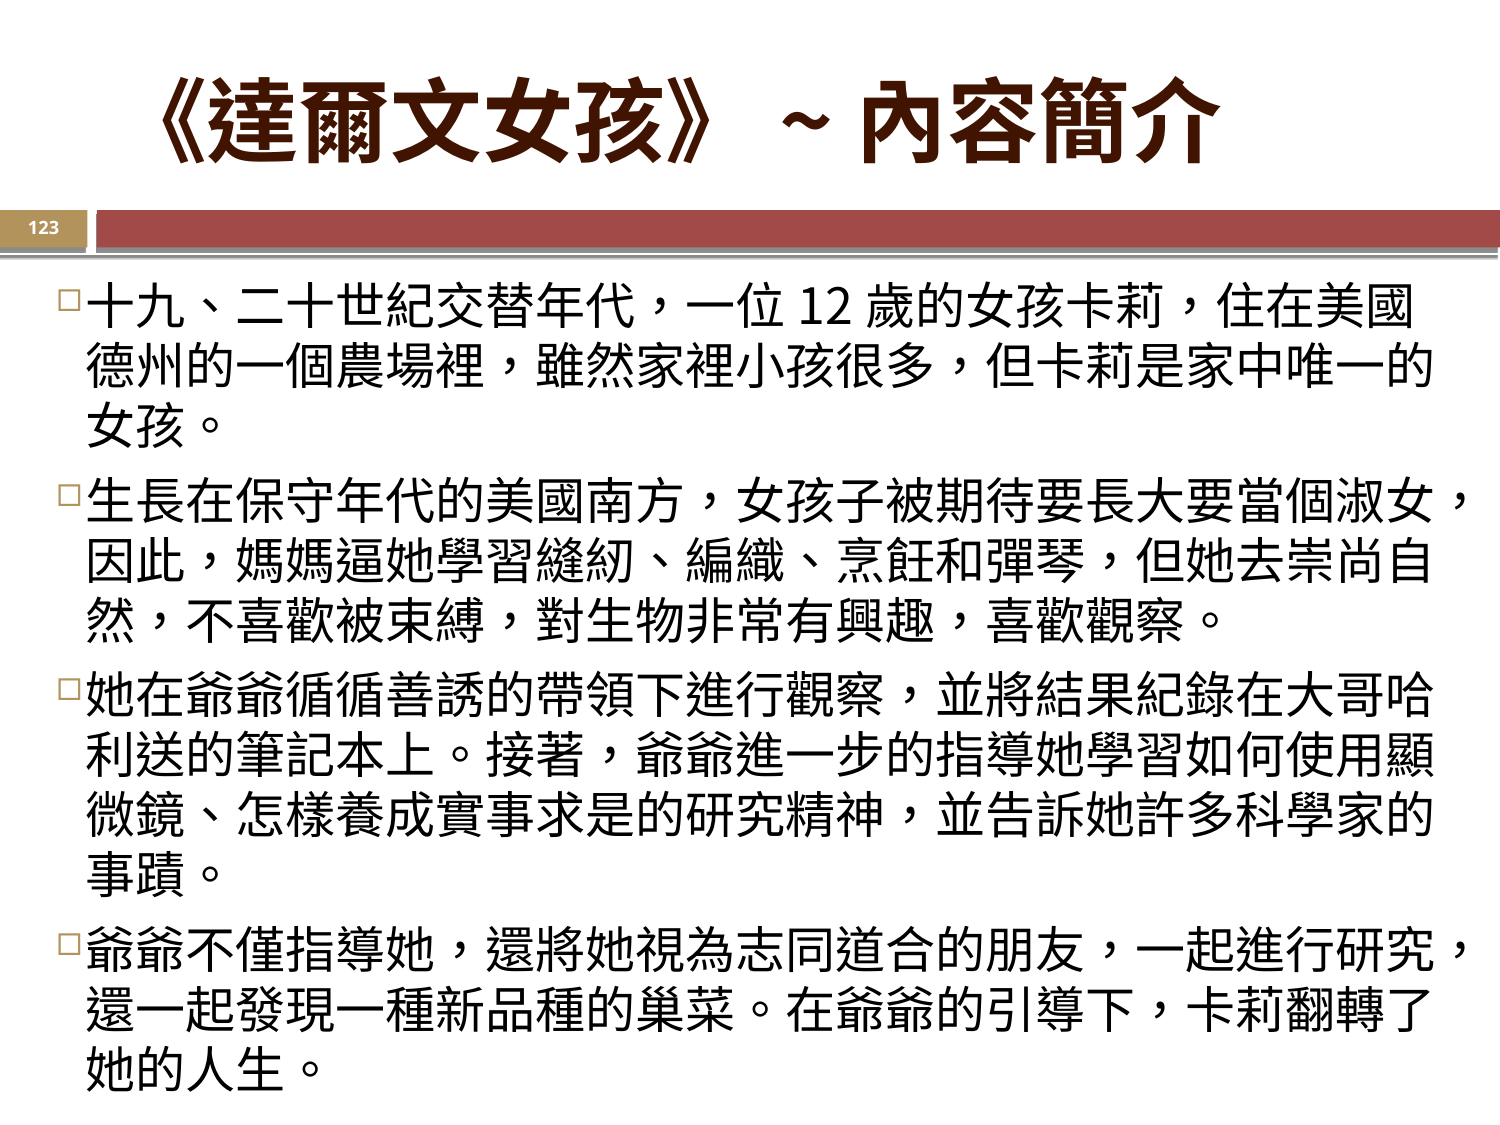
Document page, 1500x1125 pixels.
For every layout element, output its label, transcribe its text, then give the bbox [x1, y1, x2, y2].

list 十九、二十世紀交替年代，一位12歲的女孩卡莉，住在美國德州的一個農場裡，雖然家裡小孩很多，但卡莉是家中唯一的女孩。 生長在保守年代的美國南方，女孩子被期待要長大要當個淑女，因此，媽媽逼她學習縫紉、編織、烹飪和彈琴，但她去崇尚自然，不喜歡被束縛，對生物非常有興趣，喜歡觀察。 她在爺爺循循善誘的帶領下進行觀察，並將結果紀錄在大哥哈利送的筆記本上。接著，爺爺進一步的指導她學習如何使用顯微鏡、怎樣養成實事求是的研究精神，並告訴她許多科學家的事蹟。 爺爺不僅指導她，還將她視為志同道合的朋友，一起進行研究，還一起發現一種新品種的巢菜。在爺爺的引導下，卡莉翻轉了她的人生。 [41, 267, 1459, 1106]
title 《達爾文女孩》~內容簡介 [100, 37, 1438, 200]
slide_number [0, 208, 88, 249]
